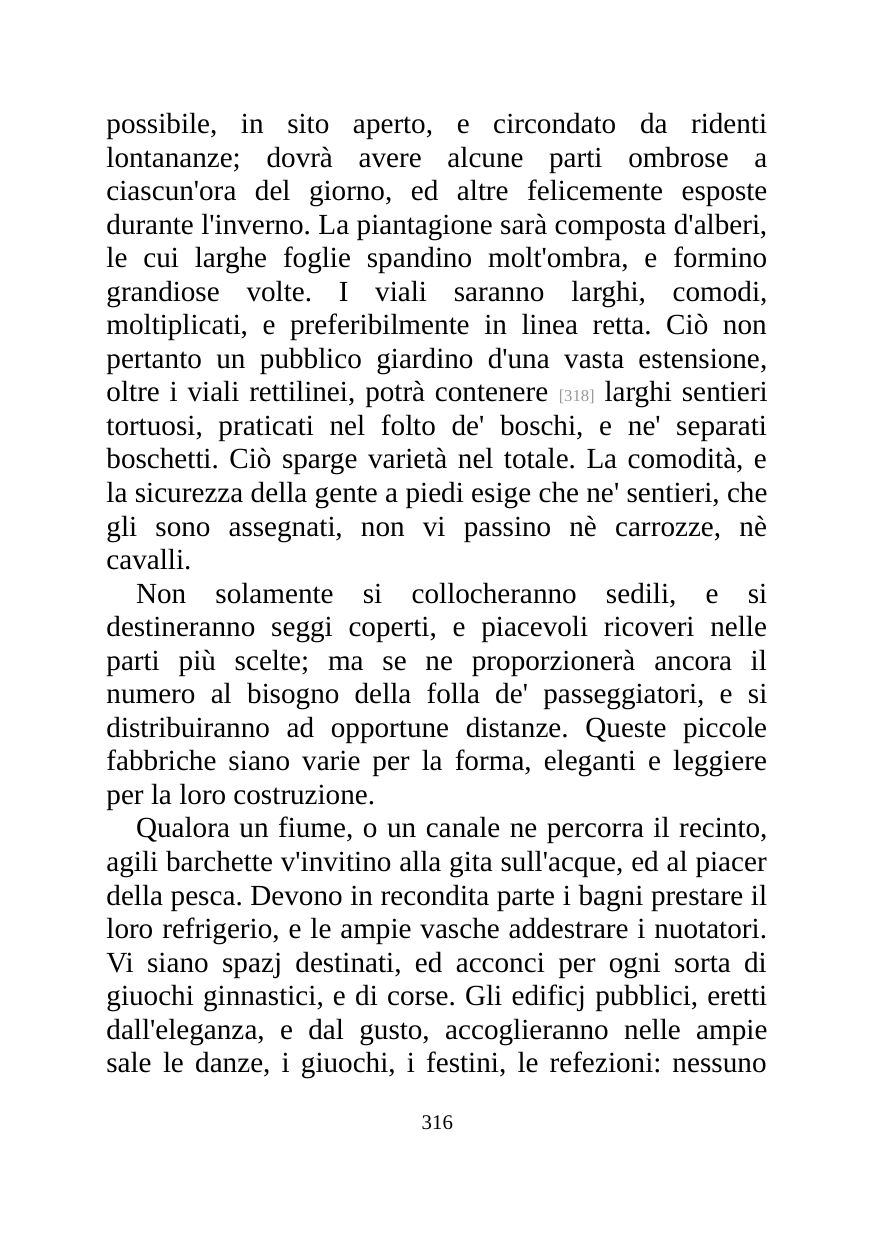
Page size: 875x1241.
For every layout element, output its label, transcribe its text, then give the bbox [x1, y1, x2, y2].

text Qualora un fiume, o un canale ne percorra il recinto, agili barchette v'invitino alla gita sull'acque, ed al piacer della pesca. Devono in recondita parte i bagni prestare il loro refrigerio, e le ampie vasche addestrare i nuotatori. Vi siano spazj destinati, ed acconci per ogni sorta di giuochi ginnastici, e di corse. Gli edificj pubblici, eretti dall'eleganza, e dal gusto, accoglieranno nelle ampie sale le danze, i giuochi, i festini, le refezioni: nessuno [106, 811, 768, 1079]
text Non solamente si collocheranno sedili, e si destineranno seggi coperti, e piacevoli ricoveri nelle parti più scelte; ma se ne proporzionerà ancora il numero al bisogno della folla de' passeggiatori, e si distribuiranno ad opportune distanze. Queste piccole fabbriche siano varie per la forma, eleganti e leggiere per la loro costruzione. [106, 576, 768, 811]
text possibile, in sito aperto, e circondato da ridenti lontananze; dovrà avere alcune parti ombrose a ciascun'ora del giorno, ed altre felicemente esposte durante l'inverno. La piantagione sarà composta d'alberi, le cui larghe foglie spandino molt'ombra, e formino grandiose volte. I viali saranno larghi, comodi, moltiplicati, e preferibilmente in linea retta. Ciò non pertanto un pubblico giardino d'una vasta estensione, oltre i viali rettilinei, potrà contenere [318] larghi sentieri tortuosi, praticati nel folto de' boschi, e ne' separati boschetti. Ciò sparge varietà nel totale. La comodità, e la sicurezza della gente a piedi esige che ne' sentieri, che gli sono assegnati, non vi passino nè carrozze, nè cavalli. [106, 106, 768, 576]
